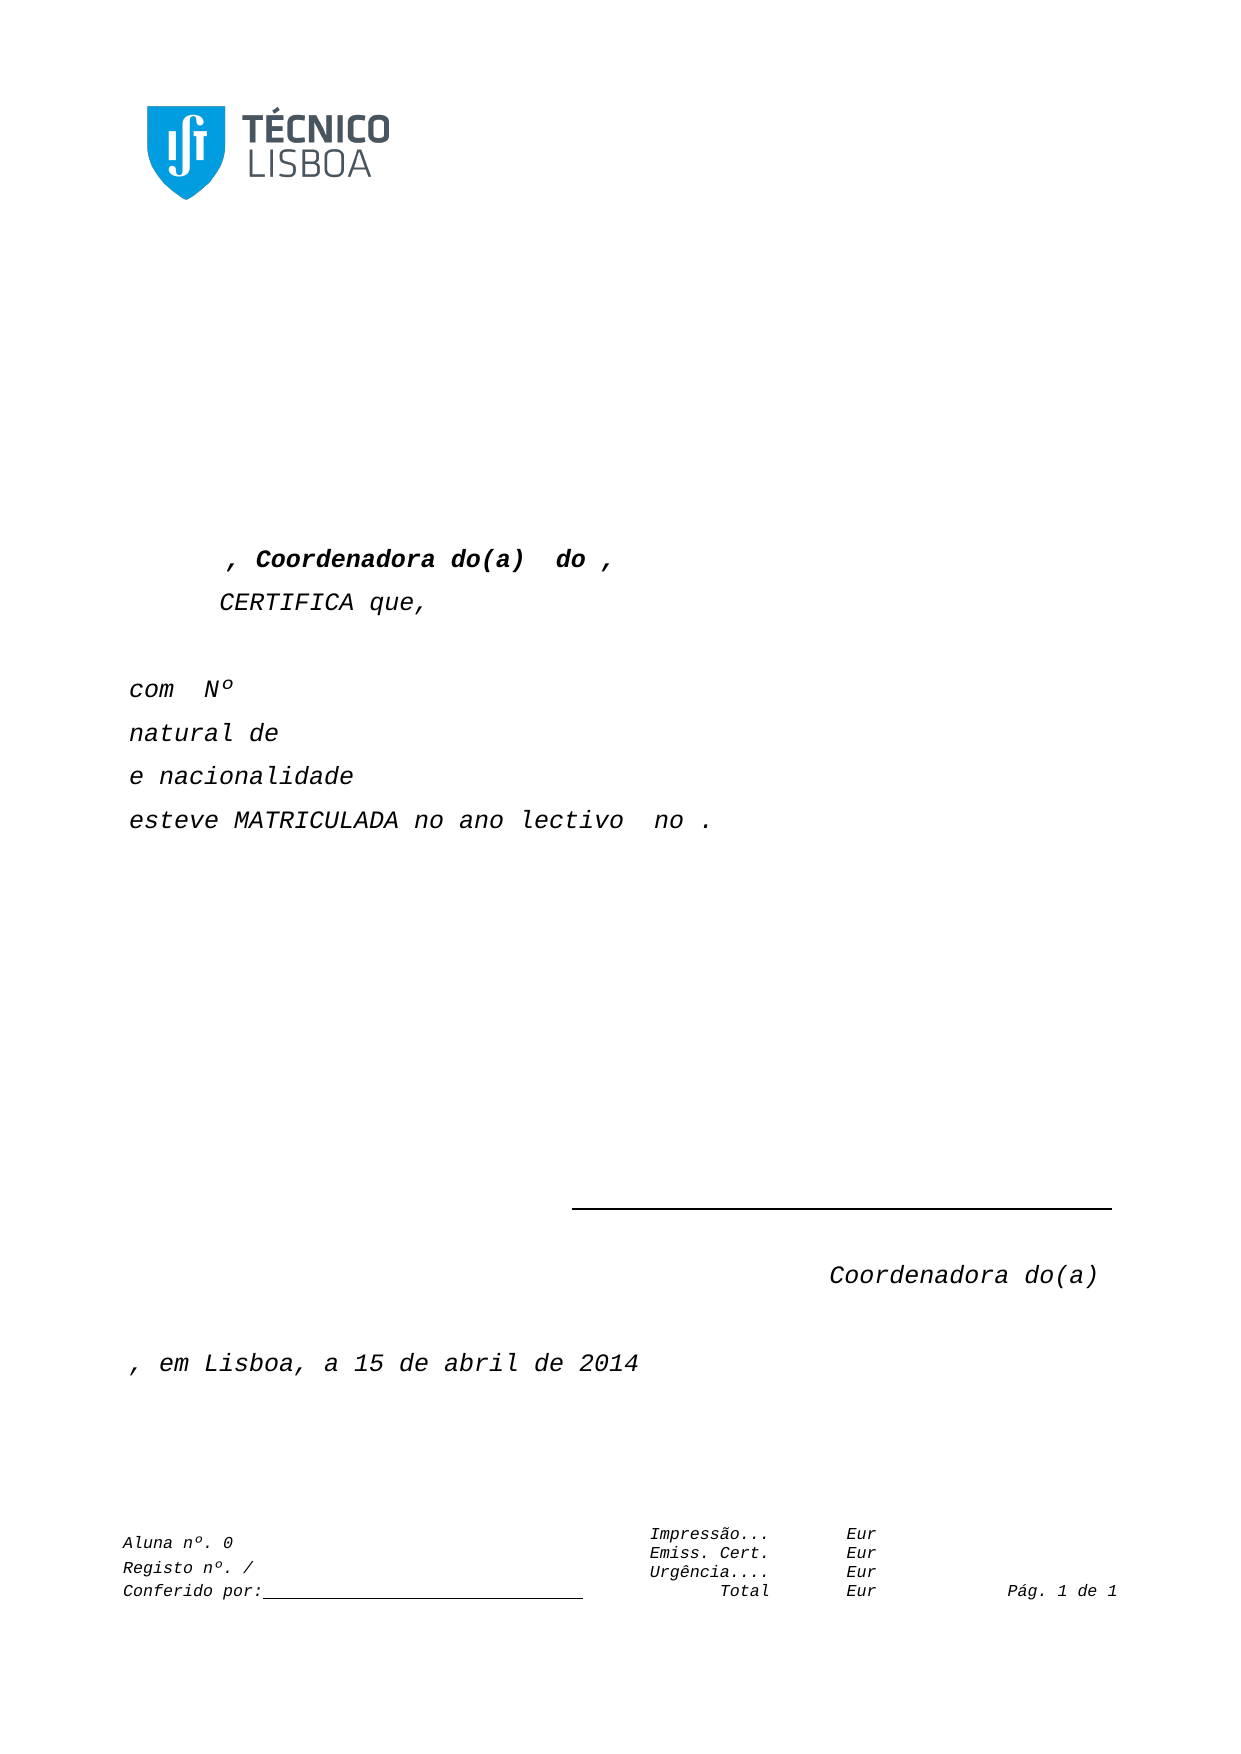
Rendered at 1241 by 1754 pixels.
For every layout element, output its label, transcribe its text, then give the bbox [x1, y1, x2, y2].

text esteve MATRICULADA no ano lectivo no . [129, 798, 1114, 836]
text , em Lisboa, a 15 de abril de 2014 [129, 1341, 1114, 1378]
picture [147, 155, 183, 200]
picture [189, 106, 389, 200]
picture [169, 132, 175, 160]
picture [169, 167, 177, 176]
picture [181, 116, 190, 176]
text Coordenadora do(a) [129, 1254, 1114, 1291]
text , Coordenadora do(a) do , [129, 537, 1114, 574]
text e nacionalidade [129, 755, 1114, 792]
picture [194, 132, 206, 160]
text CERTIFICA que, [129, 581, 1114, 618]
text natural de [129, 711, 1114, 749]
picture [196, 116, 203, 125]
text com Nº [129, 668, 1114, 705]
